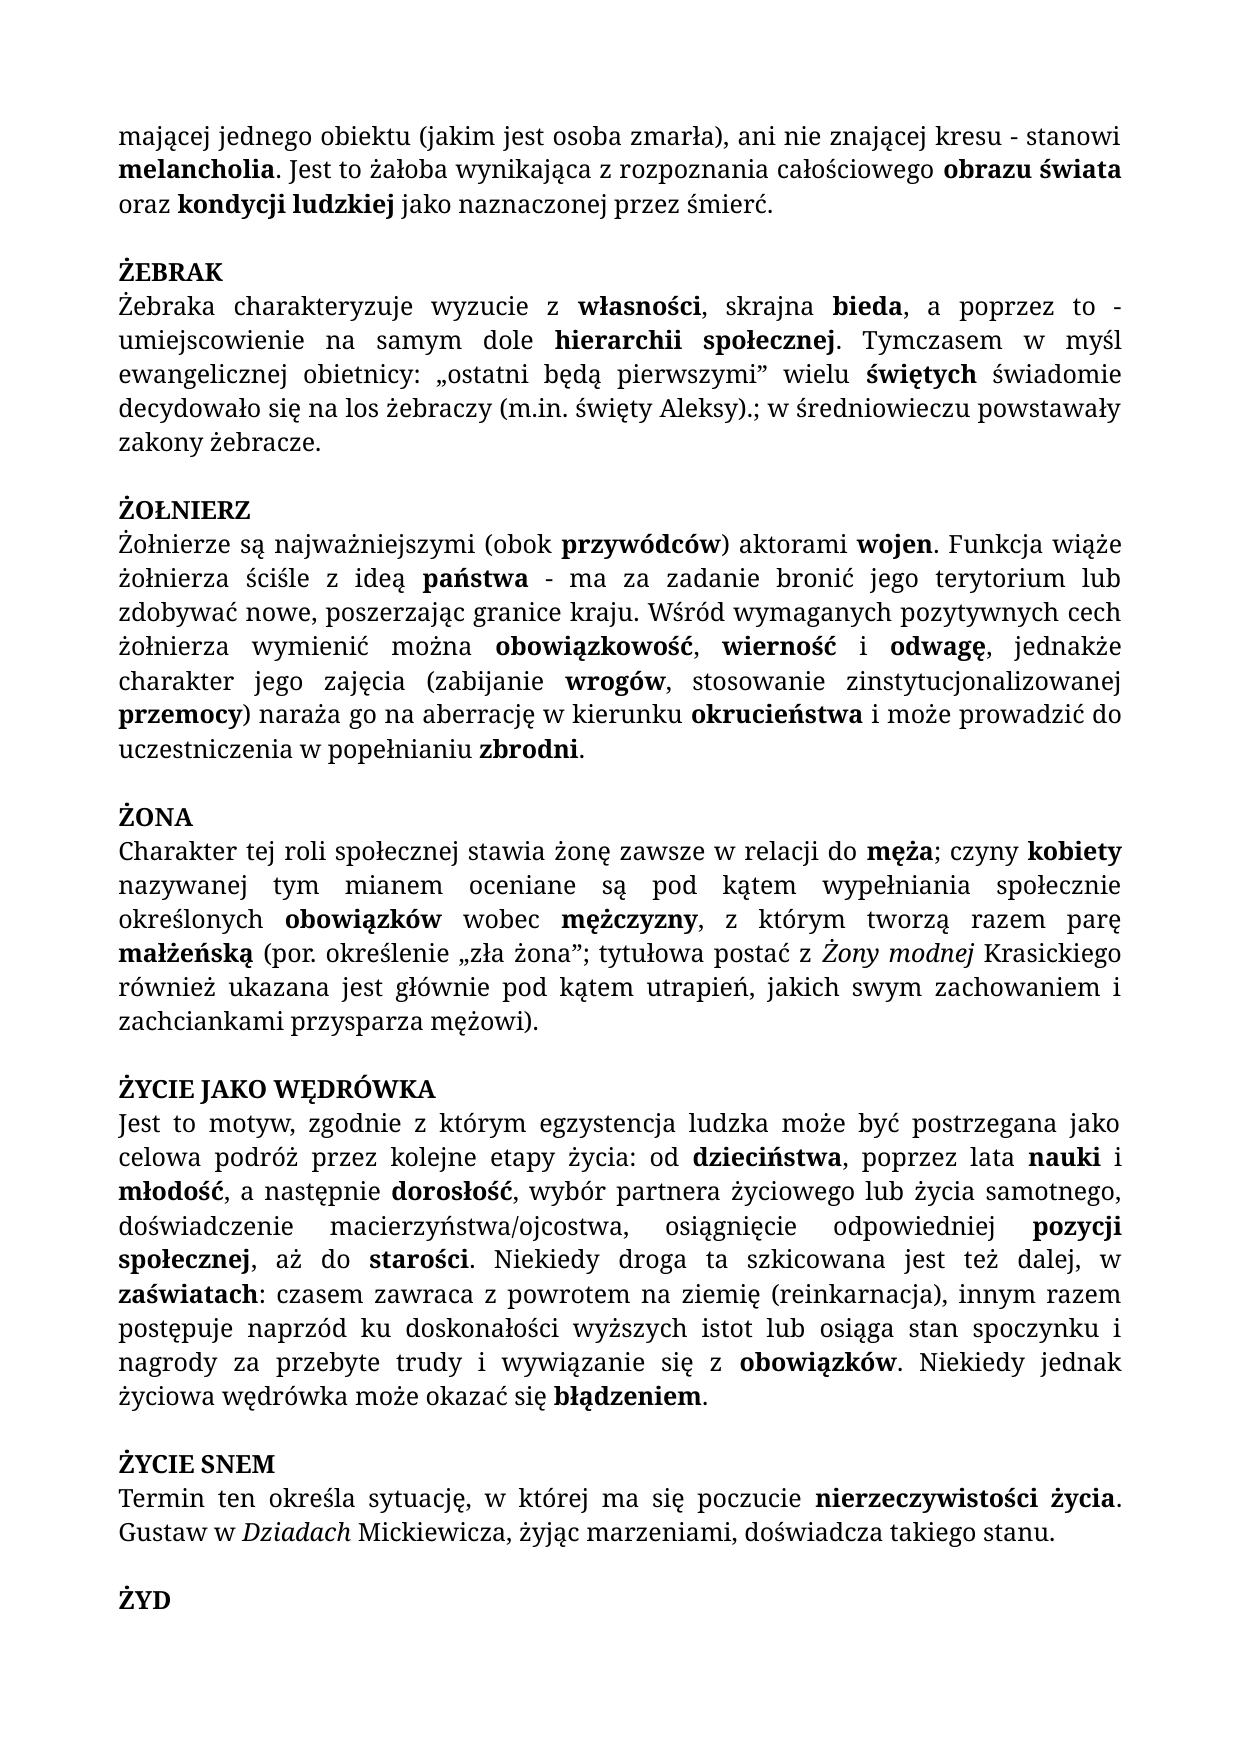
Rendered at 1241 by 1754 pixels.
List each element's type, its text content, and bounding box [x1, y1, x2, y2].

text ŻOŁNIERZ [118, 493, 1122, 527]
text ŻYCIE SNEM [118, 1447, 1122, 1481]
text Żebraka charakteryzuje wyzucie z własności, skrajna bieda, a poprzez to - umiejscowienie na samym dole hierarchii społecznej. Tymczasem w myśl ewangelicznej obietnicy: „ostatni będą pierwszymi” wielu świętych świadomie decydowało się na los żebraczy (m.in. święty Aleksy).; w średniowieczu powstawały zakony żebracze. [118, 288, 1122, 459]
text ŻYD [118, 1583, 1122, 1617]
text Jest to motyw, zgodnie z którym egzystencja ludzka może być postrzegana jako celowa podróż przez kolejne etapy życia: od dzieciństwa, poprzez lata nauki i młodość, a następnie dorosłość, wybór partnera życiowego lub życia samotnego, doświadczenie macierzyństwa/ojcostwa, osiągnięcie odpowiedniej pozycji społecznej, aż do starości. Niekiedy droga ta szkicowana jest też dalej, w zaświatach: czasem zawraca z powrotem na ziemię (reinkarnacja), innym razem postępuje naprzód ku doskonałości wyższych istot lub osiąga stan spoczynku i nagrody za przebyte trudy i wywiązanie się z obowiązków. Niekiedy jednak życiowa wędrówka może okazać się błądzeniem. [118, 1106, 1122, 1412]
text Termin ten określa sytuację, w której ma się poczucie nierzeczywistości życia. Gustaw w Dziadach Mickiewicza, żyjąc marzeniami, doświadcza takiego stanu. [118, 1481, 1122, 1549]
text Charakter tej roli społecznej stawia żonę zawsze w relacji do męża; czyny kobiety nazywanej tym mianem oceniane są pod kątem wypełniania społecznie określonych obowiązków wobec mężczyzny, z którym tworzą razem parę małżeńską (por. określenie „zła żona”; tytułowa postać z Żony modnej Krasickiego również ukazana jest głównie pod kątem utrapień, jakich swym zachowaniem i zachciankami przysparza mężowi). [118, 833, 1122, 1038]
text Żołnierze są najważniejszymi (obok przywódców) aktorami wojen. Funkcja wiąże żołnierza ściśle z ideą państwa - ma za zadanie bronić jego terytorium lub zdobywać nowe, poszerzając granice kraju. Wśród wymaganych pozytywnych cech żołnierza wymienić można obowiązkowość, wierność i odwagę, jednakże charakter jego zajęcia (zabijanie wrogów, stosowanie zinstytucjonalizowanej przemocy) naraża go na aberrację w kierunku okrucieństwa i może prowadzić do uczestniczenia w popełnianiu zbrodni. [118, 527, 1122, 765]
text ŻYCIE JAKO WĘDRÓWKA [118, 1072, 1122, 1106]
text ŻEBRAK [118, 254, 1122, 288]
text ŻONA [118, 799, 1122, 833]
text mającej jednego obiektu (jakim jest osoba zmarła), ani nie znającej kresu - stanowi melancholia. Jest to żałoba wynikająca z rozpoznania całościowego obrazu świata oraz kondycji ludzkiej jako naznaczonej przez śmierć. [118, 118, 1122, 220]
